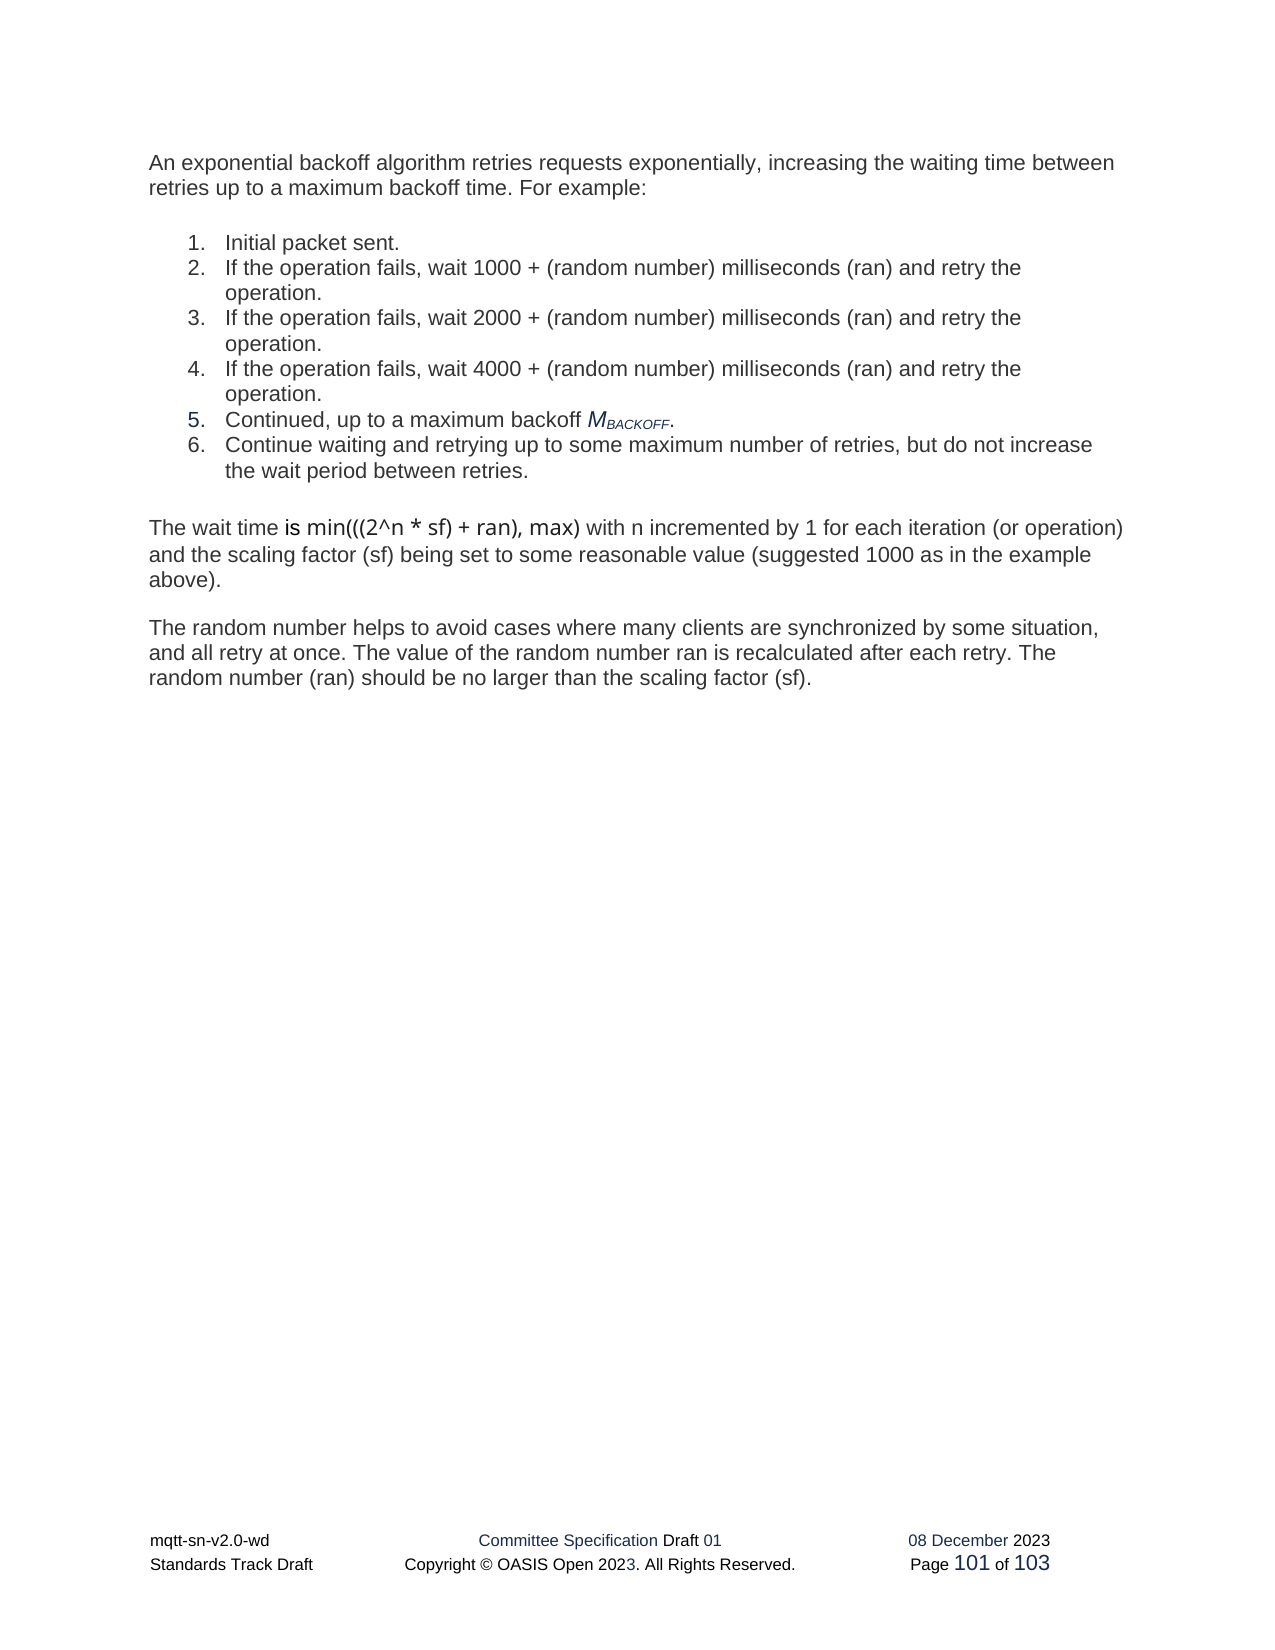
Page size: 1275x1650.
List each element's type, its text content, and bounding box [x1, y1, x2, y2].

text The wait time is min(((2^n * sf) + ran), max) with n incremented by 1 for each iteration (or operation) and the scaling factor (sf) being set to some reasonable value (suggested 1000 as in the example above). [148, 512, 1124, 592]
list If the operation fails, wait 1000 + (random number) milliseconds (ran) and retry the operation. [187, 255, 1124, 305]
list Continued, up to a maximum backoff MBACKOFF. [187, 406, 1124, 432]
list If the operation fails, wait 4000 + (random number) milliseconds (ran) and retry the operation. [187, 356, 1124, 406]
text An exponential backoff algorithm retries requests exponentially, increasing the waiting time between retries up to a maximum backoff time. For example: [148, 150, 1124, 200]
list Initial packet sent. [187, 229, 1124, 255]
list If the operation fails, wait 2000 + (random number) milliseconds (ran) and retry the operation. [187, 305, 1124, 356]
list Continue waiting and retrying up to some maximum number of retries, but do not increase the wait period between retries. [187, 432, 1124, 483]
text The random number helps to avoid cases where many clients are synchronized by some situation, and all retry at once. The value of the random number ran is recalculated after each retry. The random number (ran) should be no larger than the scaling factor (sf). [148, 615, 1124, 690]
